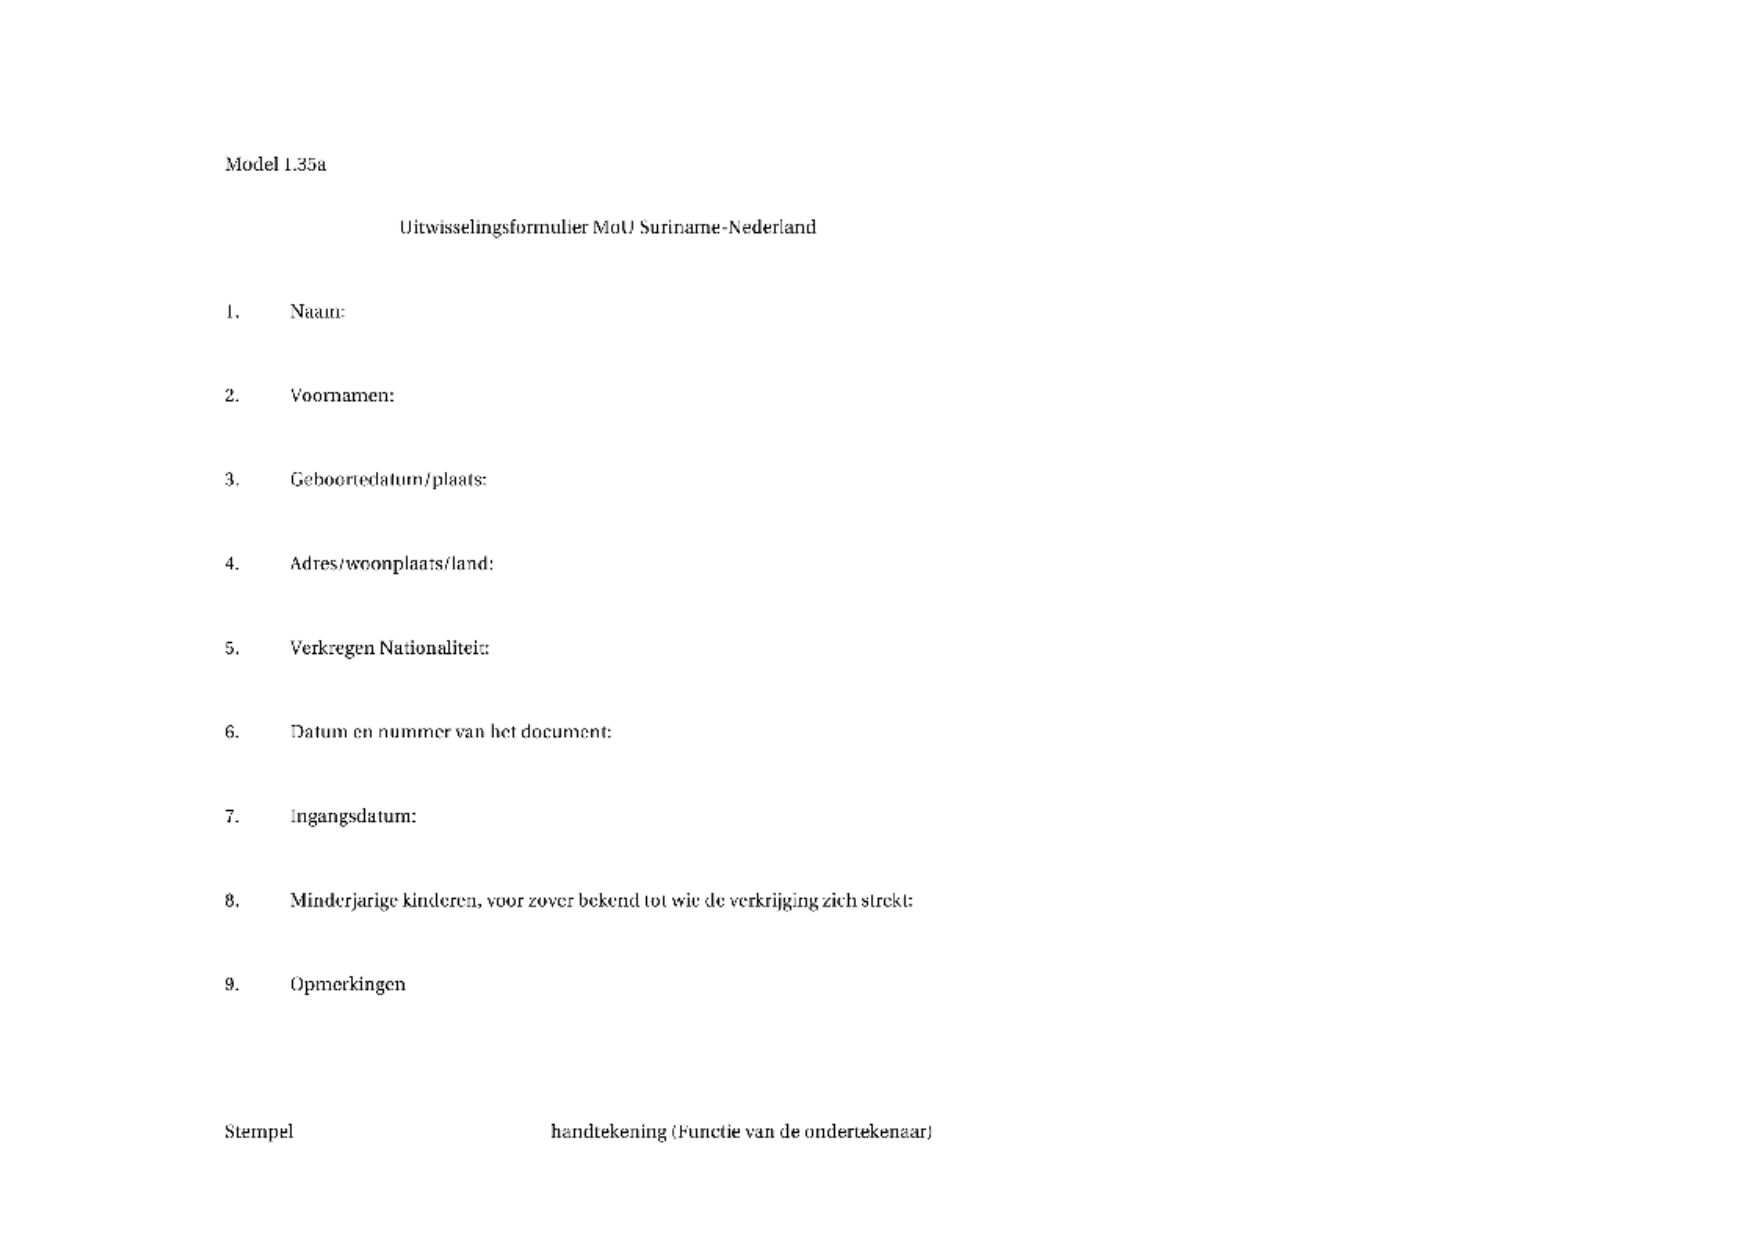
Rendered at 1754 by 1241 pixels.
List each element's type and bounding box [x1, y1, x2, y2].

picture [187, 150, 1105, 1157]
